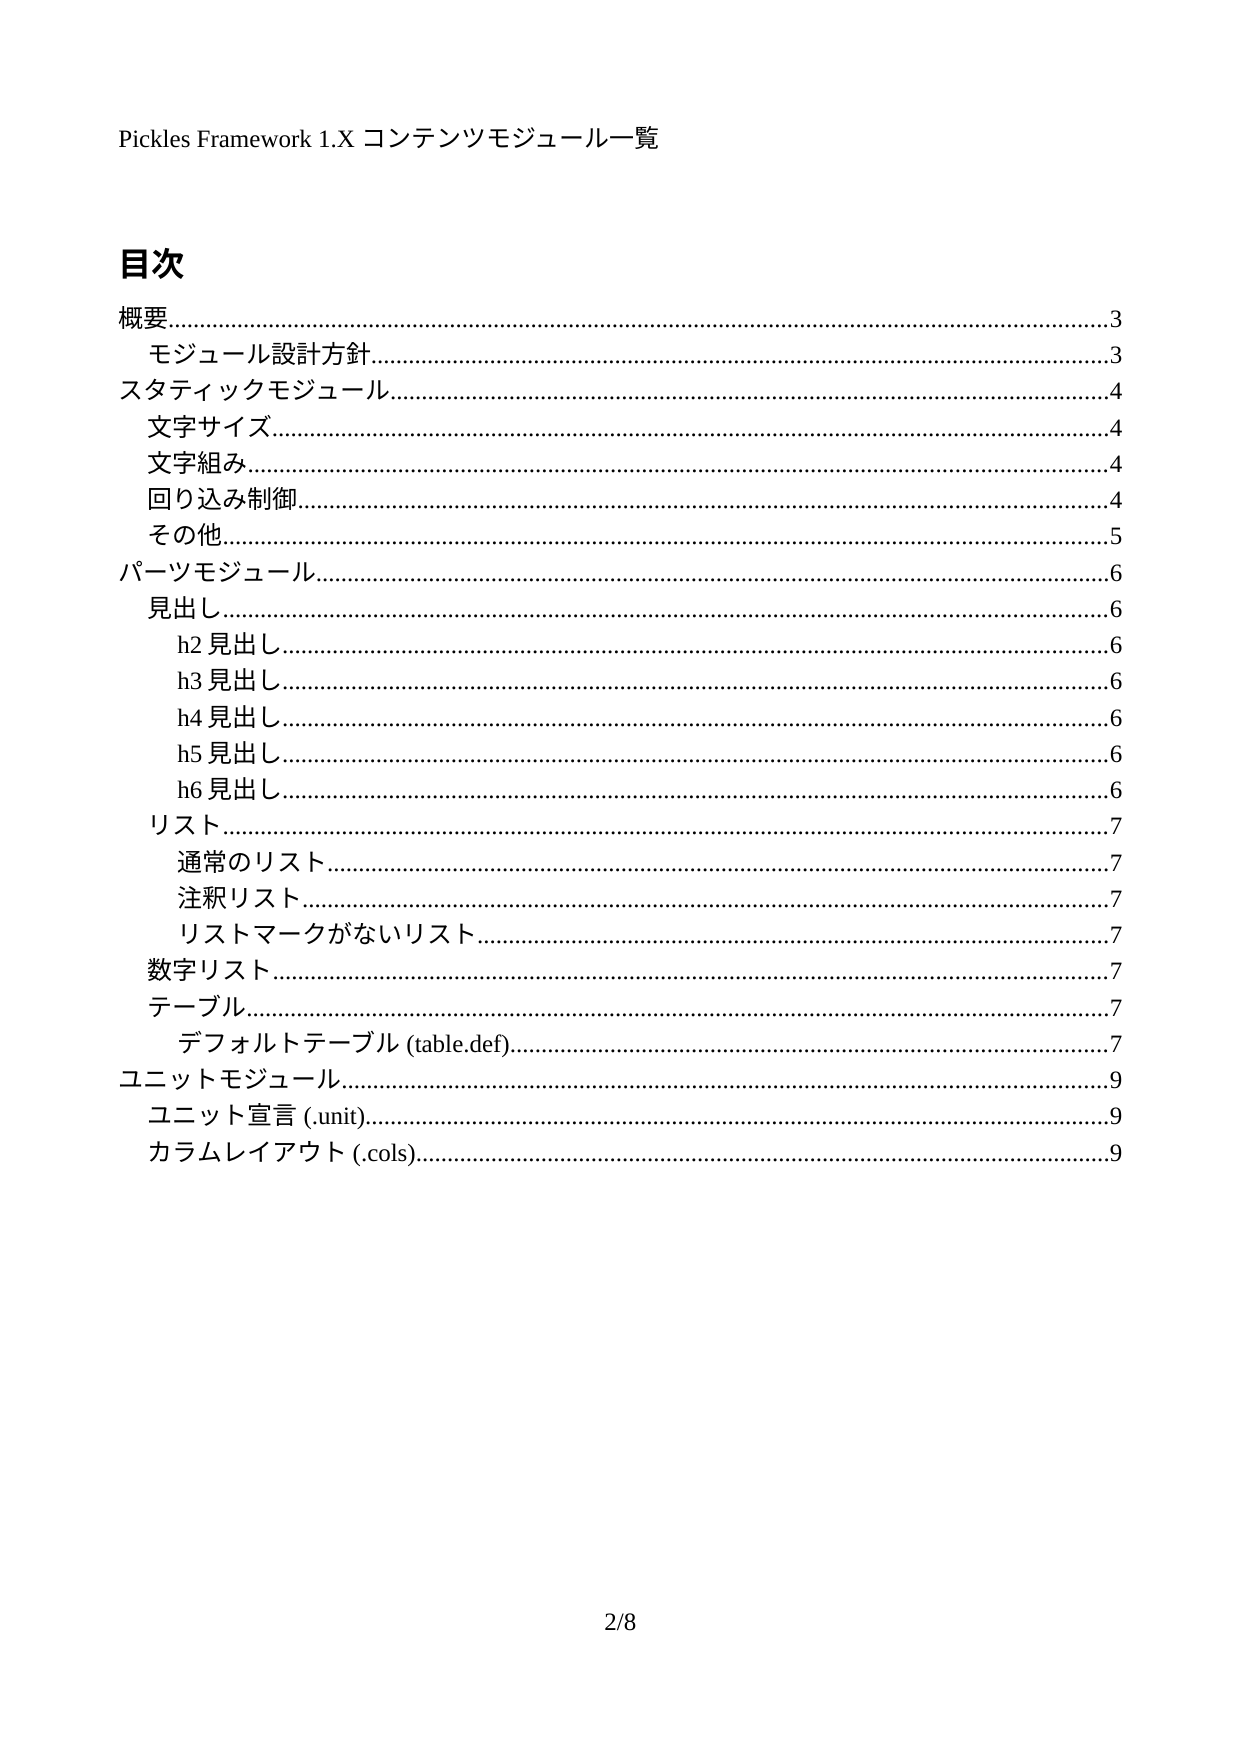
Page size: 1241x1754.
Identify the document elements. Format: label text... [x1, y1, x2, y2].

text カラムレイアウト (.cols) 9 [148, 1132, 1122, 1168]
text 注釈リスト 7 [177, 878, 1122, 914]
text リストマークがないリスト 7 [177, 914, 1122, 951]
text ユニットモジュール 9 [118, 1059, 1122, 1096]
text 概要 3 [118, 298, 1122, 334]
text その他 5 [148, 516, 1122, 552]
text リスト 7 [148, 806, 1122, 842]
text 文字サイズ 4 [148, 407, 1122, 443]
text h4見出し 6 [177, 697, 1122, 733]
text モジュール設計方針 3 [148, 334, 1122, 371]
text h3見出し 6 [177, 661, 1122, 697]
text h5見出し 6 [177, 733, 1122, 769]
text パーツモジュール 6 [118, 552, 1122, 588]
text ユニット宣言 (.unit) 9 [148, 1096, 1122, 1132]
text 見出し 6 [148, 588, 1122, 624]
text デフォルトテーブル (table.def) 7 [177, 1023, 1122, 1059]
text 通常のリスト 7 [177, 842, 1122, 878]
text 数字リスト 7 [148, 951, 1122, 987]
text テーブル 7 [148, 987, 1122, 1023]
text 文字組み 4 [148, 443, 1122, 479]
text スタティックモジュール 4 [118, 371, 1122, 407]
text h6見出し 6 [177, 769, 1122, 806]
text 回り込み制御 4 [148, 479, 1122, 516]
subtitle 目次 [118, 238, 1122, 286]
text h2見出し 6 [177, 624, 1122, 661]
